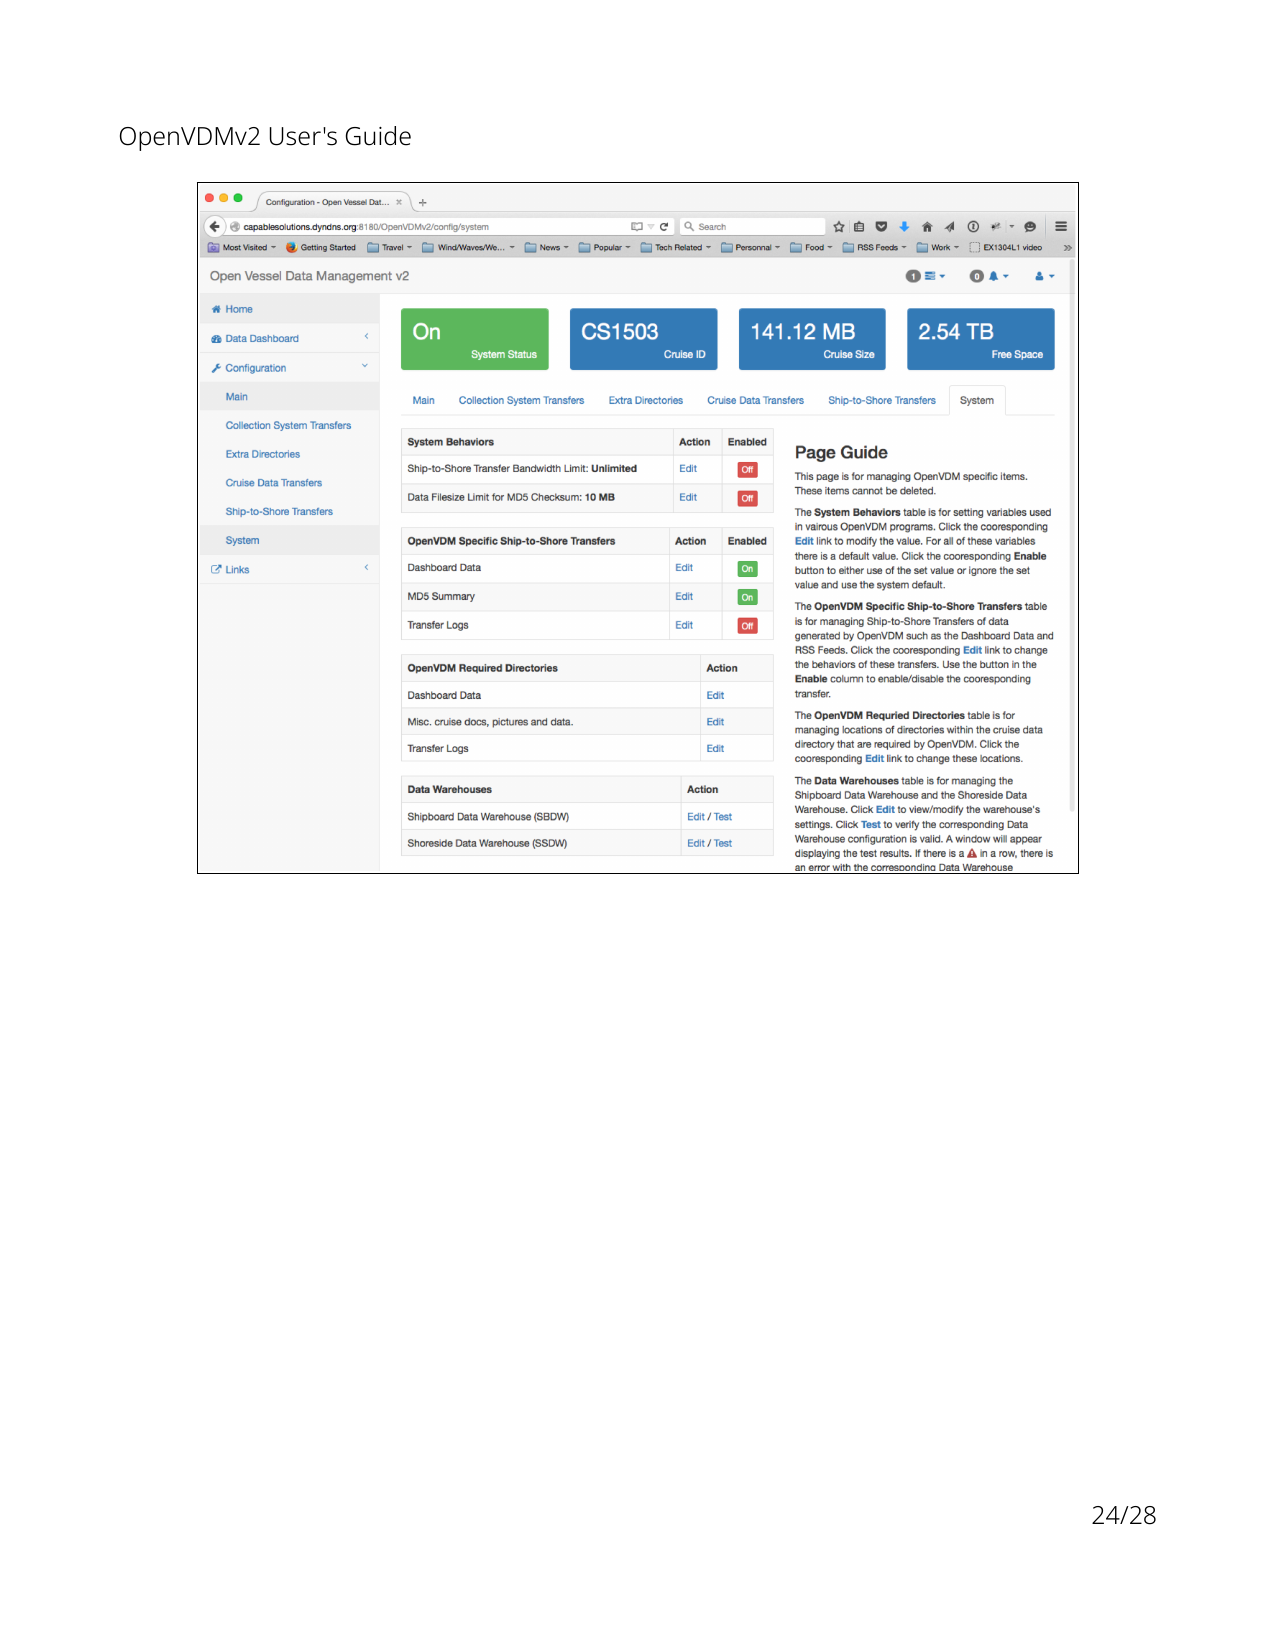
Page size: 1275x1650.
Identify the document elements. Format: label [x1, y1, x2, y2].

picture [199, 184, 1076, 871]
